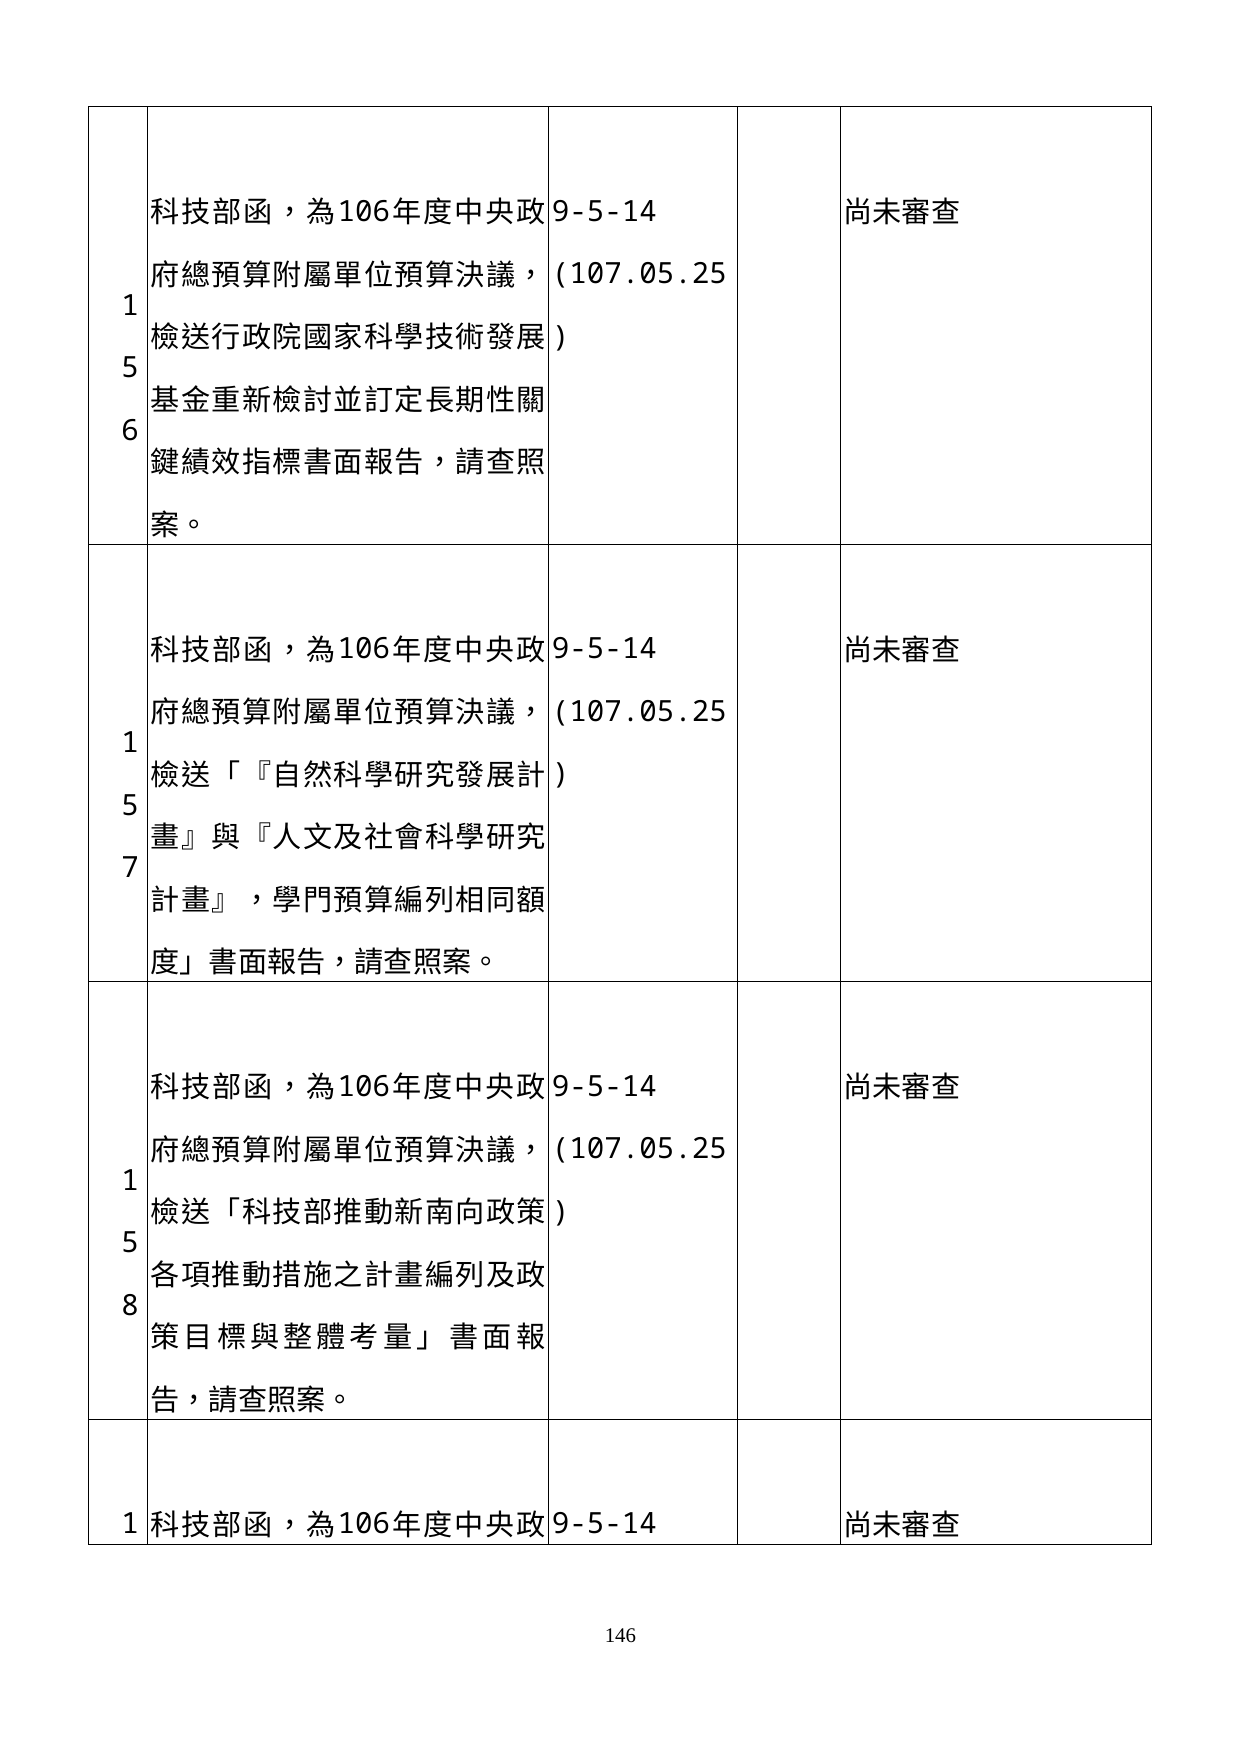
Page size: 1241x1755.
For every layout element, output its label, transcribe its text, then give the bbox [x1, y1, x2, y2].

table_cell 科技部函，為106年度中央政 [148, 1420, 548, 1543]
table_cell 9-5-14 (107.05.25) [549, 982, 737, 1418]
table_cell [89, 1420, 147, 1543]
table_cell 9-5-14 (107.05.25) [549, 107, 737, 543]
table_cell [738, 545, 840, 981]
table_cell [89, 107, 147, 543]
table_cell 科技部函，為106年度中央政府總預算附屬單位預算決議，檢送行政院國家科學技術發展基金重新檢討並訂定長期性關鍵績效指標書面報告，請查照案。 [148, 107, 548, 543]
table_cell [738, 107, 840, 543]
table_cell [738, 982, 840, 1418]
table_cell 科技部函，為106年度中央政府總預算附屬單位預算決議，檢送「科技部推動新南向政策各項推動措施之計畫編列及政策目標與整體考量」書面報告，請查照案。 [148, 982, 548, 1418]
table_cell 尚未審查 [841, 982, 1151, 1418]
table_cell 尚未審查 [841, 545, 1151, 981]
table_cell 尚未審查 [841, 1420, 1151, 1543]
table_cell 9-5-14 (107.05.25) [549, 545, 737, 981]
table_cell 尚未審查 [841, 107, 1151, 543]
table_cell [89, 545, 147, 981]
table_cell [738, 1420, 840, 1543]
table_cell 科技部函，為106年度中央政府總預算附屬單位預算決議，檢送「『自然科學研究發展計畫』與『人文及社會科學研究計畫』，學門預算編列相同額度」書面報告，請查照案。 [148, 545, 548, 981]
table_cell [89, 982, 147, 1418]
table_cell 9-5-14 [549, 1420, 737, 1543]
